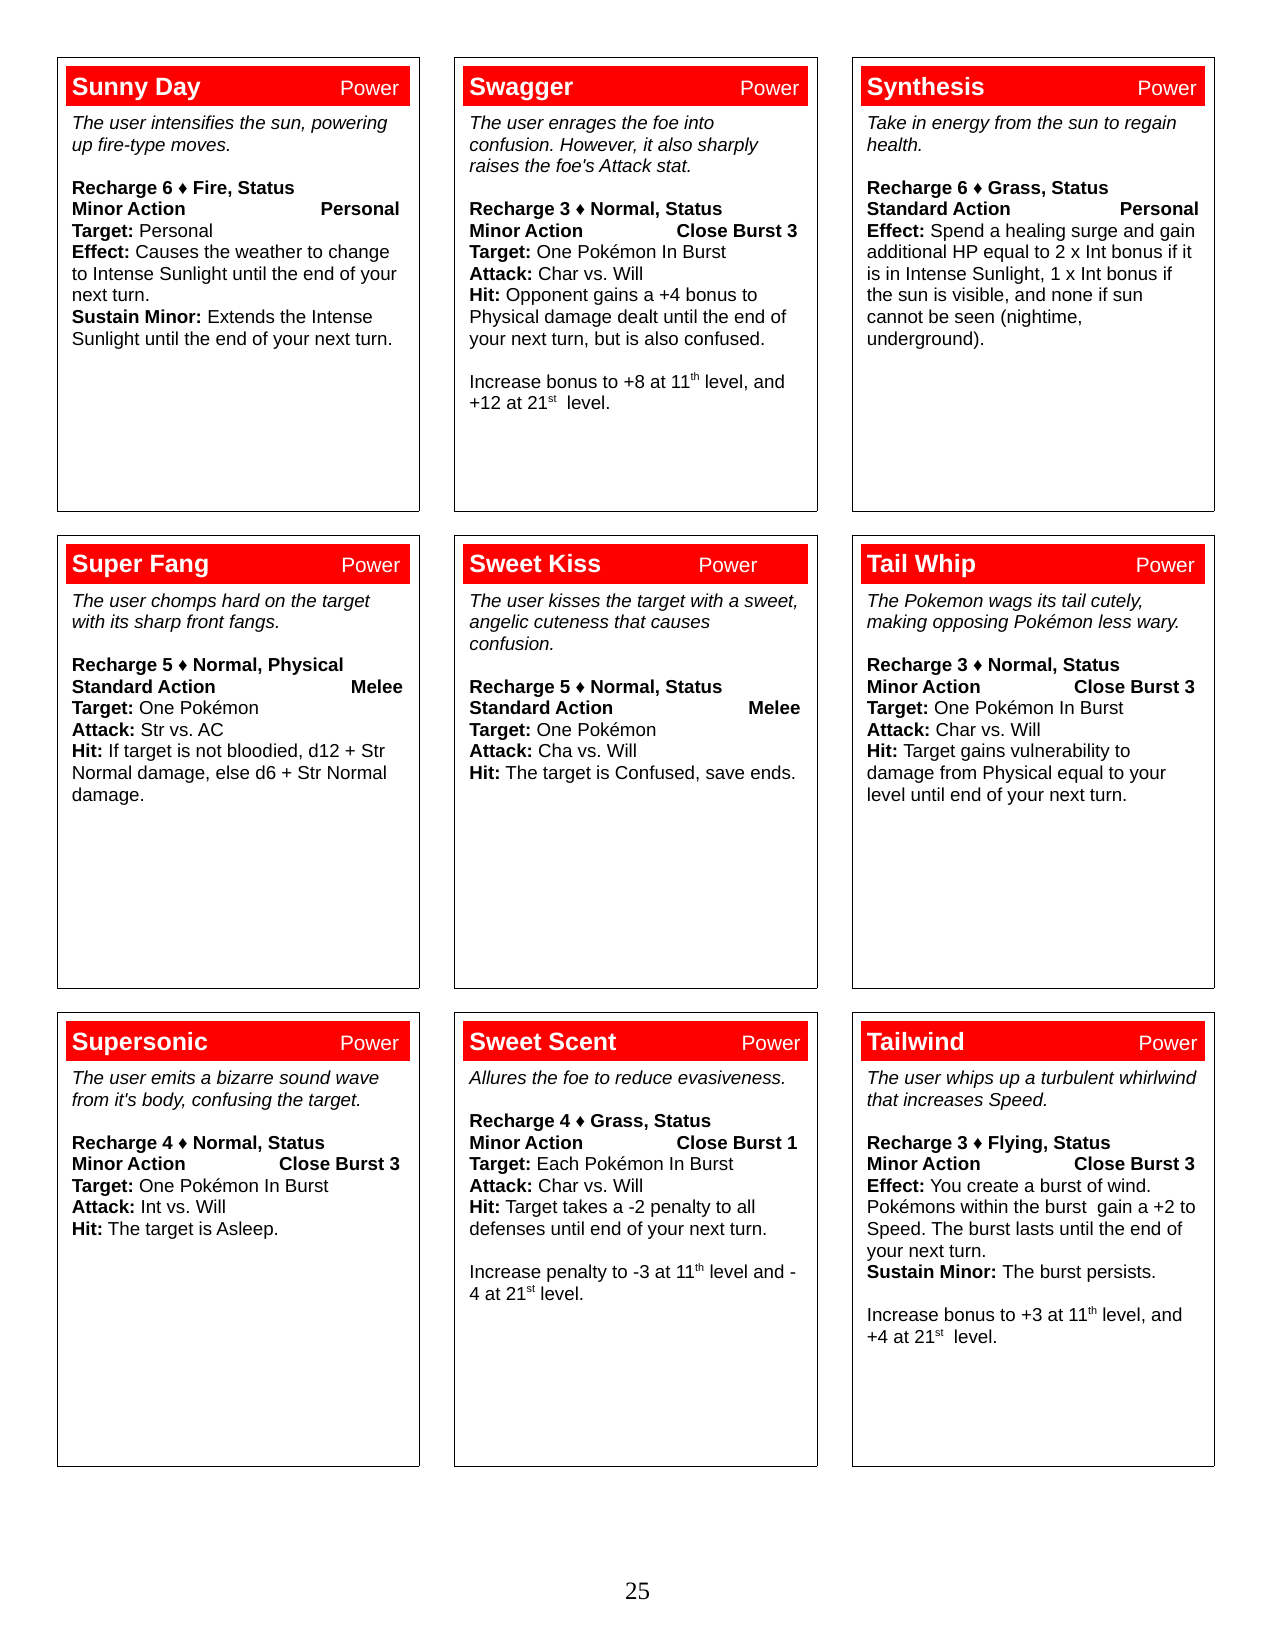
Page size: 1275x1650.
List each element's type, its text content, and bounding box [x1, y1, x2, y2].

table_header Synthesis Power [861, 66, 1205, 106]
table_header Tailwind Power [861, 1021, 1205, 1061]
table_cell The Pokemon wags its tail cutely, making opposing Pokémon less wary. Recharge 3 ♦ Normal, Status Minor Action Close Burst 3 Target: One Pokémon In Burst Attack: Char vs. Will Hit: Target gains vulnerability to damage from Physical equal to your level until end of your next turn. [861, 584, 1205, 811]
table_header Sweet Kiss Power [463, 544, 808, 584]
table_cell The user whips up a turbulent whirlwind that increases Speed. Recharge 3 ♦ Flying, Status Minor Action Close Burst 3 Effect: You create a burst of wind. Pokémons within the burst gain a +2 to Speed. The burst lasts until the end of your next turn. Sustain Minor: The burst persists. Increase bonus to +3 at 11th level, and +4 at 21st level. [861, 1061, 1205, 1353]
table_cell The user intensifies the sun, powering up fire-type moves. Recharge 6 ♦ Fire, Status Minor Action Personal Target: Personal Effect: Causes the weather to change to Intense Sunlight until the end of your next turn. Sustain Minor: Extends the Intense Sunlight until the end of your next turn. [66, 106, 410, 355]
table_header Supersonic Power [66, 1021, 410, 1061]
table_cell The user enrages the foe into confusion. However, it also sharply raises the foe's Attack stat. Recharge 3 ♦ Normal, Status Minor Action Close Burst 3 Target: One Pokémon In Burst Attack: Char vs. Will Hit: Opponent gains a +4 bonus to Physical damage dealt until the end of your next turn, but is also confused. Increase bonus to +8 at 11th level, and +12 at 21st level. [463, 106, 808, 419]
table_header Tail Whip Power [861, 544, 1205, 584]
table_header Swagger Power [463, 66, 808, 106]
table_cell The user emits a bizarre sound wave from it's body, confusing the target. Recharge 4 ♦ Normal, Status Minor Action Close Burst 3 Target: One Pokémon In Burst Attack: Int vs. Will Hit: The target is Asleep. [66, 1061, 410, 1245]
table_header Sunny Day Power [66, 66, 410, 106]
table_cell Take in energy from the sun to regain health. Recharge 6 ♦ Grass, Status Standard Action Personal Effect: Spend a healing surge and gain additional HP equal to 2 x Int bonus if it is in Intense Sunlight, 1 x Int bonus if the sun is visible, and none if sun cannot be seen (nightime, underground). [861, 106, 1205, 355]
table_cell The user kisses the target with a sweet, angelic cuteness that causes confusion. Recharge 5 ♦ Normal, Status Standard Action Melee Target: One Pokémon Attack: Cha vs. Will Hit: The target is Confused, save ends. [463, 584, 808, 789]
table_header Super Fang Power [66, 544, 410, 584]
table_cell Allures the foe to reduce evasiveness. Recharge 4 ♦ Grass, Status Minor Action Close Burst 1 Target: Each Pokémon In Burst Attack: Char vs. Will Hit: Target takes a -2 penalty to all defenses until end of your next turn. Increase penalty to -3 at 11th level and -4 at 21st level. [463, 1061, 808, 1310]
table_header Sweet Scent Power [463, 1021, 808, 1061]
table_cell The user chomps hard on the target with its sharp front fangs. Recharge 5 ♦ Normal, Physical Standard Action Melee Target: One Pokémon Attack: Str vs. AC Hit: If target is not bloodied, d12 + Str Normal damage, else d6 + Str Normal damage. [66, 584, 410, 811]
